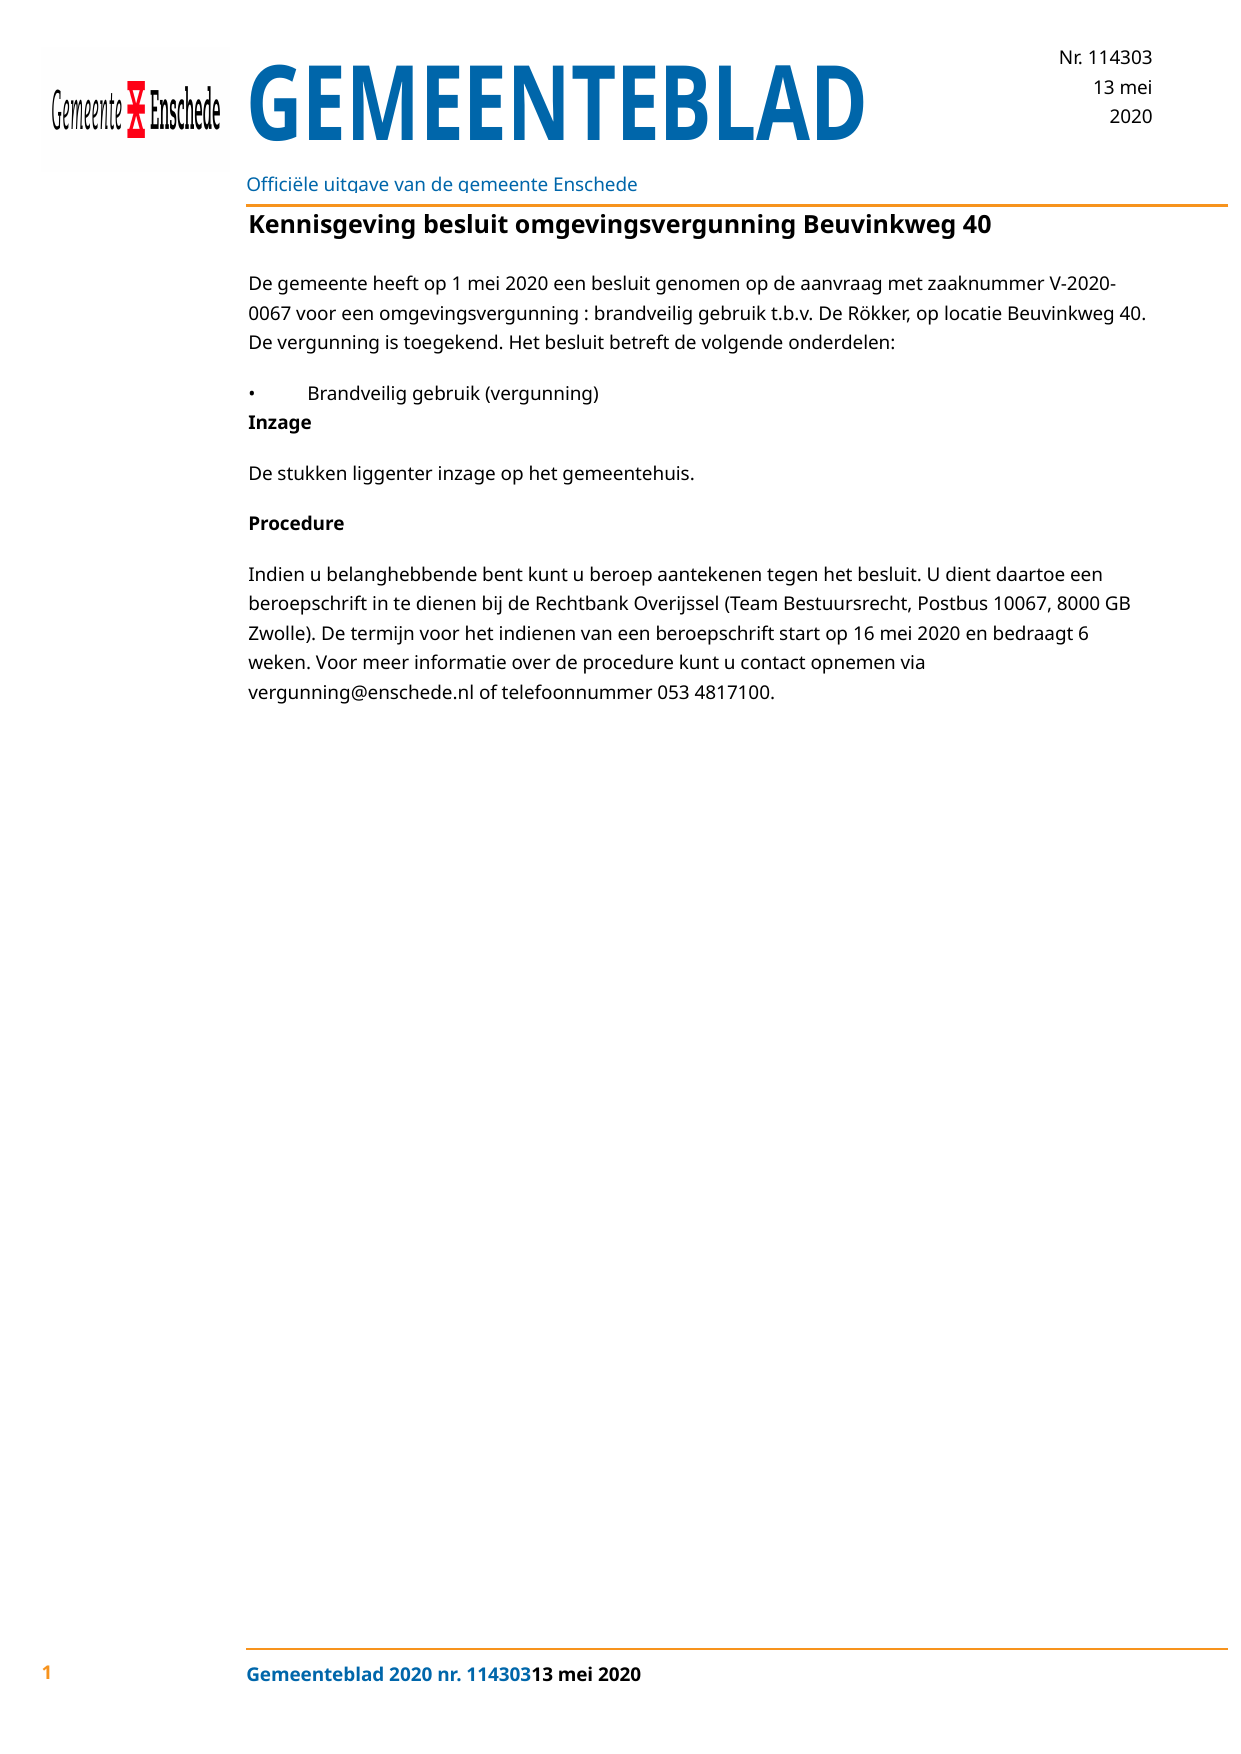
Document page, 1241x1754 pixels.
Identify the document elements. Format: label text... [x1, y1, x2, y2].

text Procedure [248, 510, 1152, 536]
text De gemeente heeft op 1 mei 2020 een besluit genomen op de aanvraag met zaaknummer V-2020-0067 voor een omgevingsvergunning : brandveilig gebruik t.b.v. De Rökker, op locatie Beuvinkweg 40. De vergunning is toegekend. Het besluit betreft de volgende onderdelen: [248, 270, 1152, 355]
list Brandveilig gebruik (vergunning) [248, 380, 1152, 406]
text Indien u belanghebbende bent kunt u beroep aantekenen tegen het besluit. U dient daartoe een beroepschrift in te dienen bij de Rechtbank Overijssel (Team Bestuursrecht, Postbus 10067, 8000 GB Zwolle). De termijn voor het indienen van een beroepschrift start op 16 mei 2020 en bedraagt 6 weken. Voor meer informatie over de procedure kunt u contact opnemen via vergunning@enschede.nl of telefoonnummer 053 4817100. [248, 561, 1152, 705]
text Inzage [248, 409, 1152, 435]
text Kennisgeving besluit omgevingsvergunning Beuvinkweg 40 [248, 207, 1152, 241]
text De stukken liggenter inzage op het gemeentehuis. [248, 460, 1152, 486]
picture [41, 47, 231, 172]
